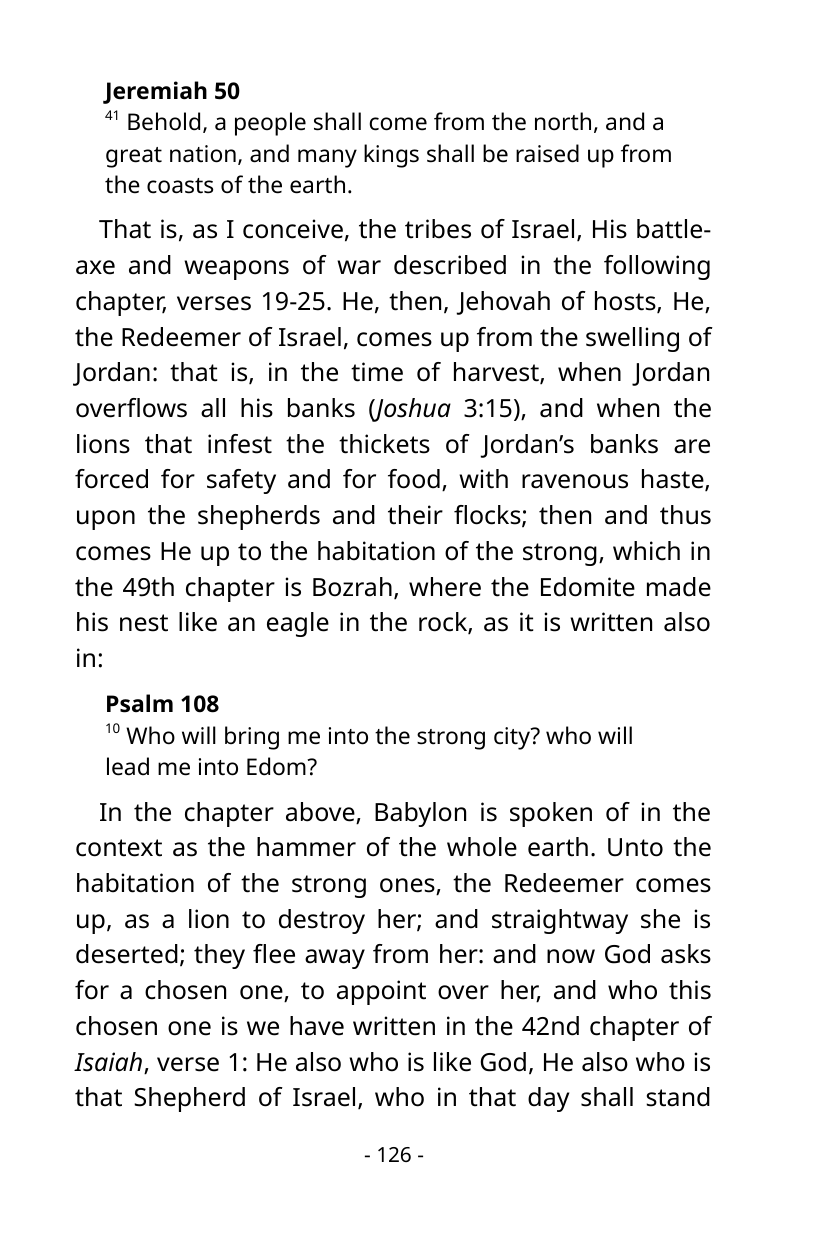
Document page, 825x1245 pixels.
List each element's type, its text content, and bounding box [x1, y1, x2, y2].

text 41 Behold, a people shall come from the north, and a great nation, and many kings shall be raised up from the coasts of the earth. [105, 106, 682, 200]
text Psalm 108 [105, 688, 712, 720]
text Jeremiah 50 [105, 75, 712, 106]
text In the chapter above, Babylon is spoken of in the context as the hammer of the whole earth. Unto the habitation of the strong ones, the Redeemer comes up, as a lion to destroy her; and straightway she is deserted; they flee away from her: and now God asks for a chosen one, to appoint over her, and who this chosen one is we have written in the 42nd chapter of Isaiah, verse 1: He also who is like God, He also who is that Shepherd of Israel, who in that day shall stand [75, 794, 712, 1114]
text 10 Who will bring me into the strong city? who will lead me into Edom? [105, 720, 682, 782]
text That is, as I conceive, the tribes of Israel, His battle-axe and weapons of war described in the following chapter, verses 19-25. He, then, Jehovah of hosts, He, the Redeemer of Israel, comes up from the swelling of Jordan: that is, in the time of harvest, when Jordan overflows all his banks (Joshua 3:15), and when the lions that infest the thickets of Jordan’s banks are forced for safety and for food, with ravenous haste, upon the shepherds and their flocks; then and thus comes He up to the habitation of the strong, which in the 49th chapter is Bozrah, where the Edomite made his nest like an eagle in the rock, as it is written also in: [75, 212, 712, 675]
